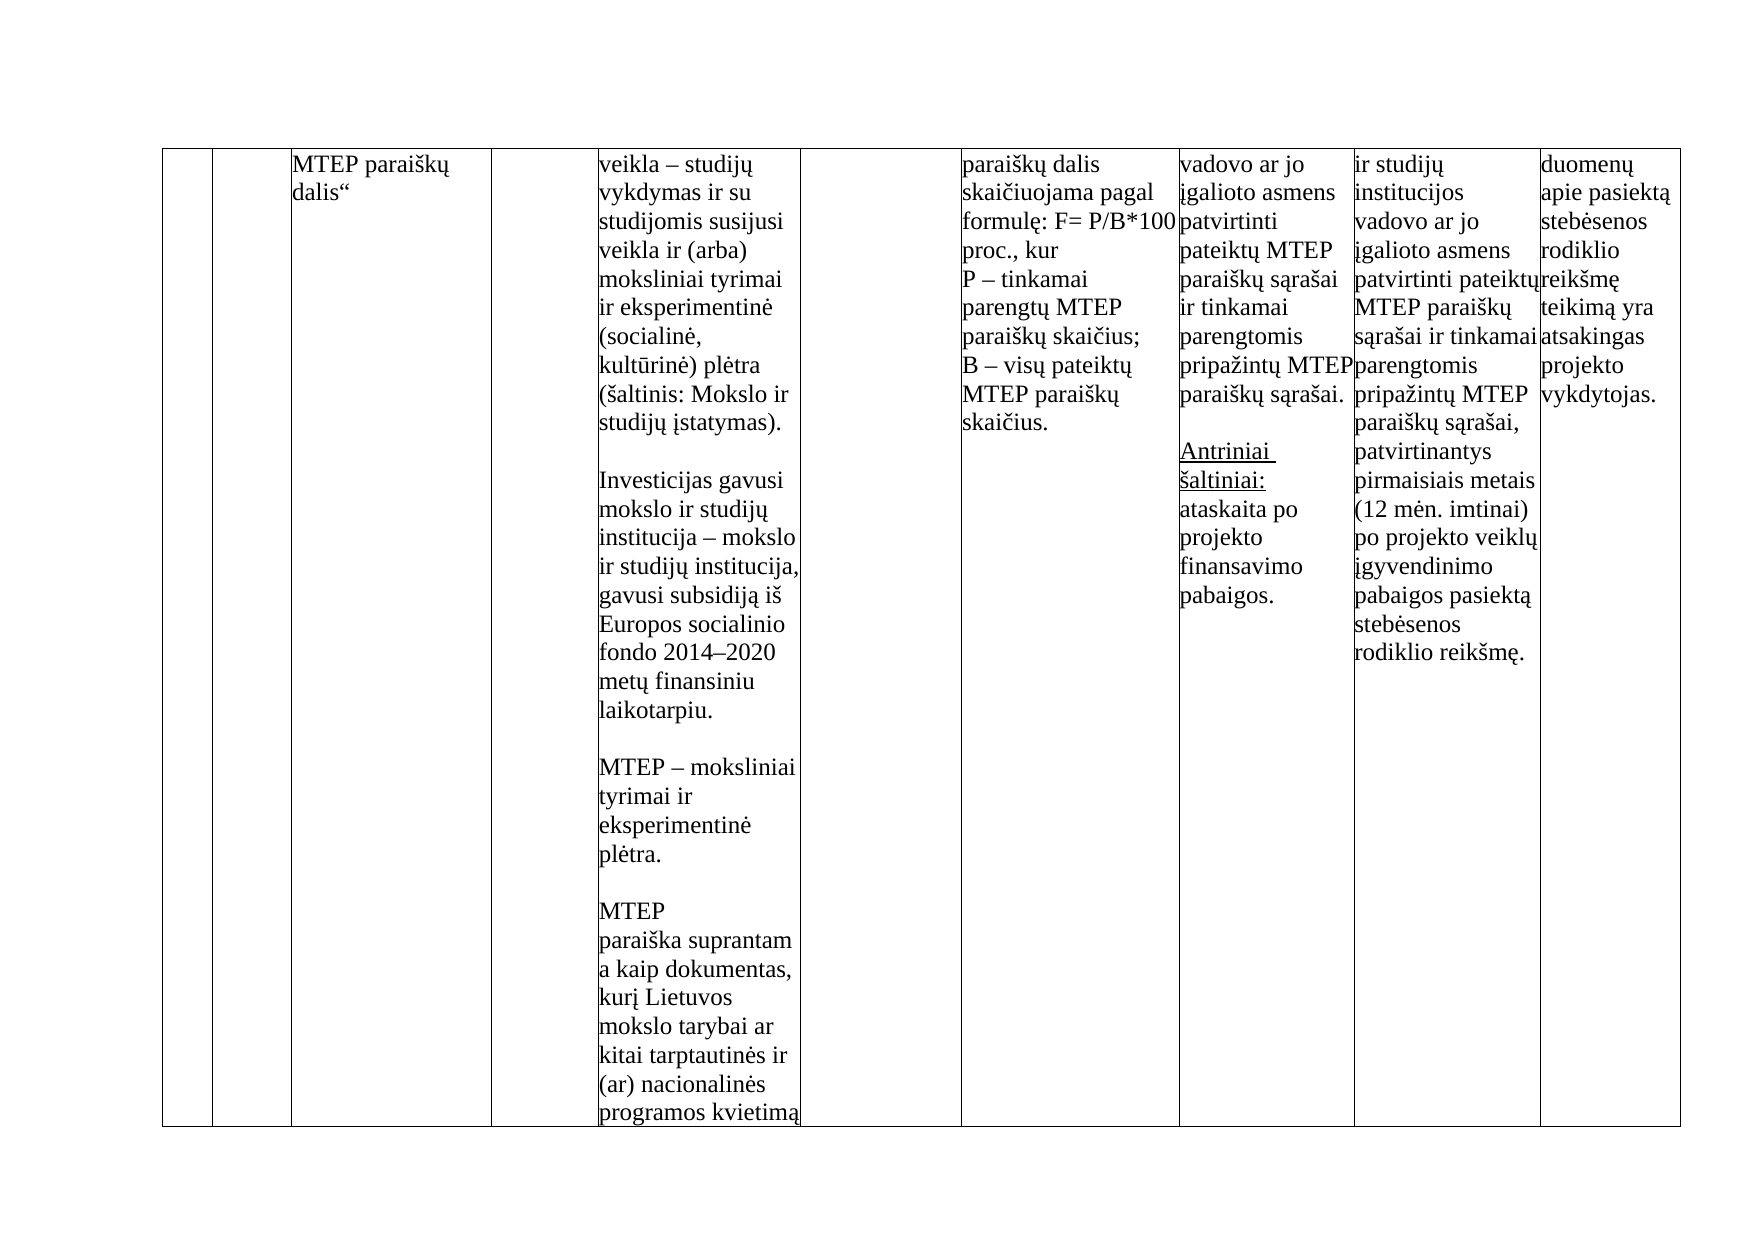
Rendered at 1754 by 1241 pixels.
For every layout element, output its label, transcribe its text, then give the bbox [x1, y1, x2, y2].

table_cell [492, 149, 598, 1126]
table_cell veikla – studijų vykdymas ir su studijomis susijusi veikla ir (arba) moksliniai tyrimai ir eksperimentinė (socialinė, kultūrinė) plėtra (šaltinis: Mokslo ir studijų įstatymas). Investicijas gavusi mokslo ir studijų institucija – mokslo ir studijų institucija, gavusi subsidiją iš Europos socialinio fondo 2014–2020 metų finansiniu laikotarpiu. MTEP – moksliniai tyrimai ir eksperimentinė plėtra. MTEP paraiška suprantama kaip dokumentas, kurį Lietuvos mokslo tarybai ar kitai tarptautinės ir (ar) nacionalinės programos kvietimą [599, 149, 800, 1126]
table_cell vadovo ar jo įgalioto asmens patvirtinti pateiktų MTEP paraiškų sąrašai ir tinkamai parengtomis pripažintų MTEP paraiškų sąrašai. Antriniai šaltiniai: ataskaita po projekto finansavimo pabaigos. [1180, 149, 1354, 1126]
table_cell [801, 149, 961, 1126]
table_cell paraiškų dalis skaičiuojama pagal formulę: F= P/B*100 proc., kur P – tinkamai parengtų MTEP paraiškų skaičius; B – visų pateiktų MTEP paraiškų skaičius. [962, 149, 1179, 1126]
table_cell ir studijų institucijos vadovo ar jo įgalioto asmens patvirtinti pateiktų MTEP paraiškų sąrašai ir tinkamai parengtomis pripažintų MTEP paraiškų sąrašai, patvirtinantys pirmaisiais metais (12 mėn. imtinai) po projekto veiklų įgyvendinimo pabaigos pasiektą stebėsenos rodiklio reikšmę. [1355, 149, 1540, 1126]
table_cell [213, 149, 291, 1126]
table_cell duomenų apie pasiektą stebėsenos rodiklio reikšmę teikimą yra atsakingas projekto vykdytojas. [1541, 149, 1680, 1126]
table_cell [163, 149, 212, 1126]
table_cell MTEP paraiškų dalis“ [292, 149, 491, 1126]
